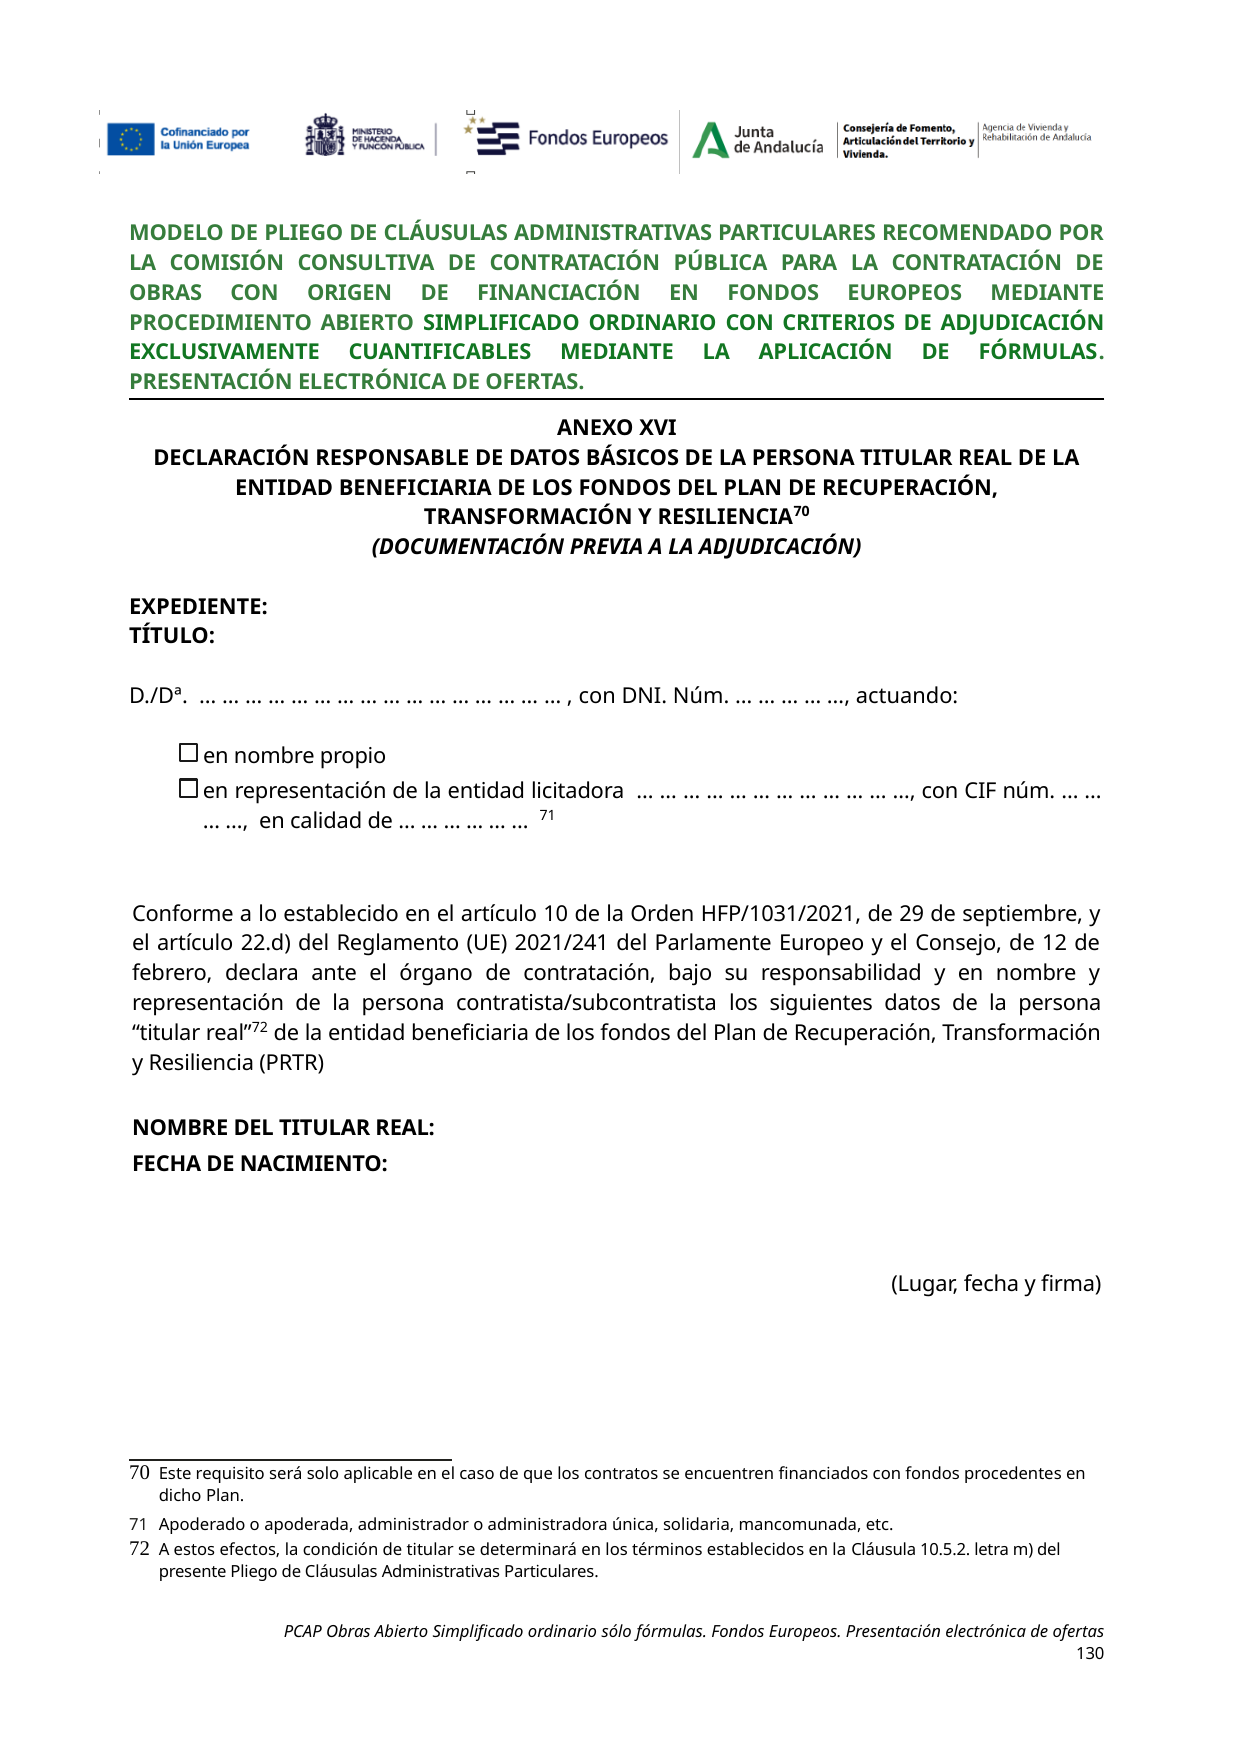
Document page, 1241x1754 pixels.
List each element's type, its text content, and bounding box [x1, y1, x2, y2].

text (DOCUMENTACIÓN PREVIA A LA ADJUDICACIÓN) [129, 531, 1104, 561]
text Apoderado o apoderada, administrador o administradora única, solidaria, mancomunada, etc. [129, 1513, 1104, 1535]
text TÍTULO: [129, 620, 1104, 650]
text FECHA DE NACIMIENTO: [129, 1145, 1104, 1178]
text NOMBRE DEL TITULAR REAL: [129, 1112, 1104, 1142]
text Este requisito será solo aplicable en el caso de que los contratos se encuentren financiados con fondos procedentes en dicho Plan. [129, 1460, 1104, 1507]
text EXPEDIENTE: [129, 591, 1104, 620]
picture [99, 107, 1104, 174]
text Conforme a lo establecido en el artículo 10 de la Orden HFP/1031/2021, de 29 de septiembre, y el artículo 22.d) del Reglamento (UE) 2021/241 del Parlamente Europeo y el Consejo, de 12 de febrero, declara ante el órgano de contratación, bajo su responsabilidad y en nombre y representación de la persona contratista/subcontratista los siguientes datos de la persona “titular real” de la entidad beneficiaria de los fondos del Plan de Recuperación, Transformación y Resiliencia (PRTR) [129, 894, 1104, 1076]
text D./Dª. … … … … … … … … … … … … … … … … , con DNI. Núm. … … … … …, actuando: [129, 680, 1104, 710]
text MODELO DE PLIEGO DE CLÁUSULAS ADMINISTRATIVAS PARTICULARES RECOMENDADO POR LA COMISIÓN CONSULTIVA DE CONTRATACIÓN PÚBLICA PARA LA CONTRATACIÓN DE OBRAS CON ORIGEN DE FINANCIACIÓN EN FONDOS EUROPEOS MEDIANTE PROCEDIMIENTO ABIERTO SIMPLIFICADO ORDINARIO CON CRITERIOS DE ADJUDICACIÓN EXCLUSIVAMENTE CUANTIFICABLES MEDIANTE LA APLICACIÓN DE FÓRMULAS. PRESENTACIÓN ELECTRÓNICA DE OFERTAS. [129, 217, 1104, 398]
text DECLARACIÓN RESPONSABLE DE DATOS BÁSICOS DE LA PERSONA TITULAR REAL DE LA ENTIDAD BENEFICIARIA DE LOS FONDOS DEL PLAN DE RECUPERACIÓN, TRANSFORMACIÓN Y RESILIENCIA [129, 442, 1104, 531]
text ANEXO XVI [129, 412, 1104, 442]
text A estos efectos, la condición de titular se determinará en los términos establecidos en la Cláusula 10.5.2. letra m) del presente Pliego de Cláusulas Administrativas Particulares. [129, 1535, 1104, 1582]
text en representación de la entidad licitadora … … … … … … … … … … … …, con CIF núm. … … … …, en calidad de … … … … … … [203, 775, 1104, 835]
text en nombre propio [203, 739, 1104, 769]
text (Lugar, fecha y firma) [129, 1265, 1104, 1297]
